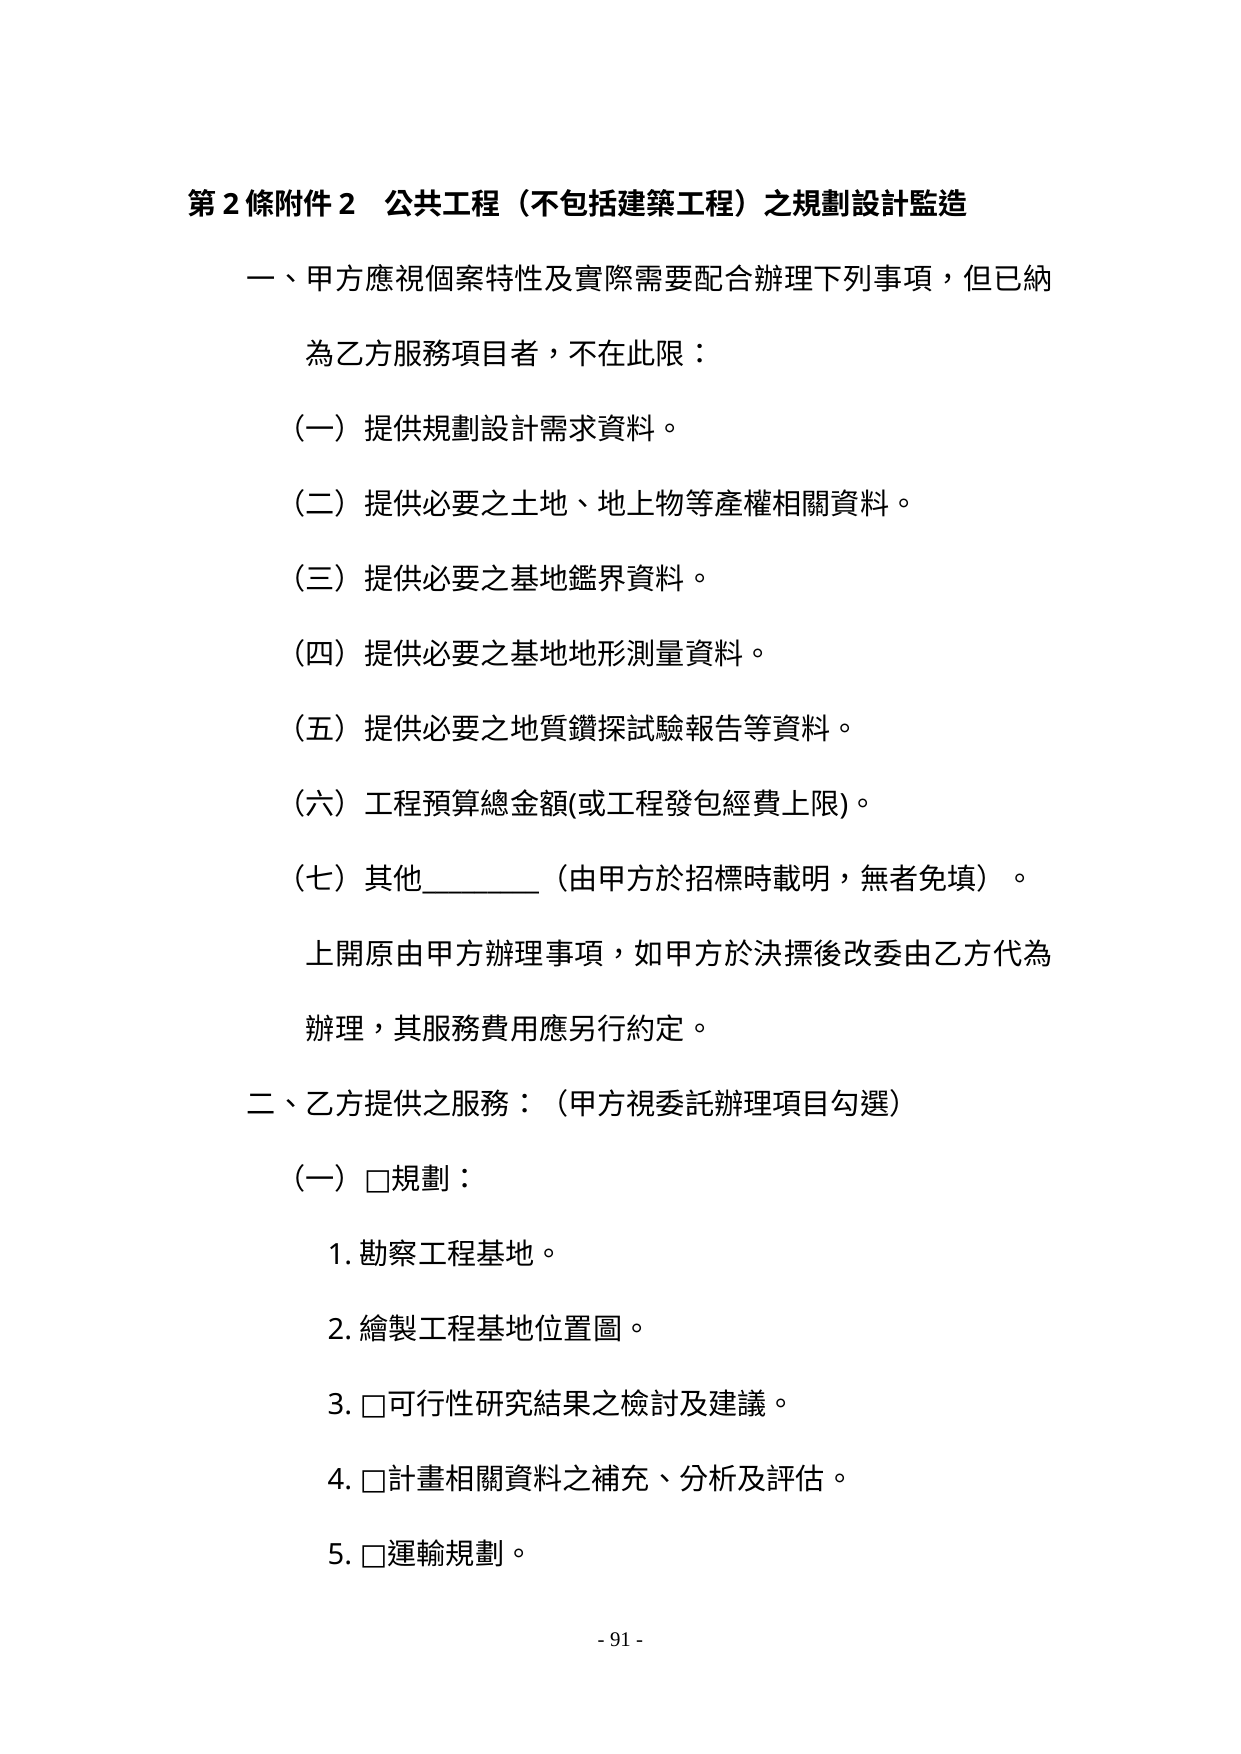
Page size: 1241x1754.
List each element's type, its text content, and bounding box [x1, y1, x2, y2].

list □可行性研究結果之檢討及建議。 [327, 1364, 1047, 1439]
list □計畫相關資料之補充、分析及評估。 [327, 1439, 1047, 1514]
list 其他_________（由甲方於招標時載明，無者免填）。 [276, 839, 1053, 914]
list 提供必要之地質鑽探試驗報告等資料。 [276, 689, 1053, 764]
list 勘察工程基地。 [327, 1214, 1047, 1289]
list 工程預算總金額(或工程發包經費上限)。 [276, 764, 1053, 839]
list 乙方提供之服務：（甲方視委託辦理項目勾選） [247, 1064, 1053, 1139]
list □規劃： [276, 1139, 1053, 1214]
list □運輸規劃。 [327, 1514, 1047, 1589]
text 上開原由甲方辦理事項，如甲方於決摽後改委由乙方代為辦理，其服務費用應另行約定。 [306, 914, 1053, 1064]
list 提供必要之土地、地上物等產權相關資料。 [276, 464, 1053, 539]
list 提供必要之基地地形測量資料。 [276, 614, 1053, 689]
list 提供必要之基地鑑界資料。 [276, 539, 1053, 614]
list 提供規劃設計需求資料。 [276, 389, 1053, 464]
list 甲方應視個案特性及實際需要配合辦理下列事項，但已納為乙方服務項目者，不在此限： [247, 239, 1053, 389]
text 第2條附件2 公共工程（不包括建築工程）之規劃設計監造 [187, 164, 1053, 239]
list 繪製工程基地位置圖。 [327, 1289, 1047, 1364]
